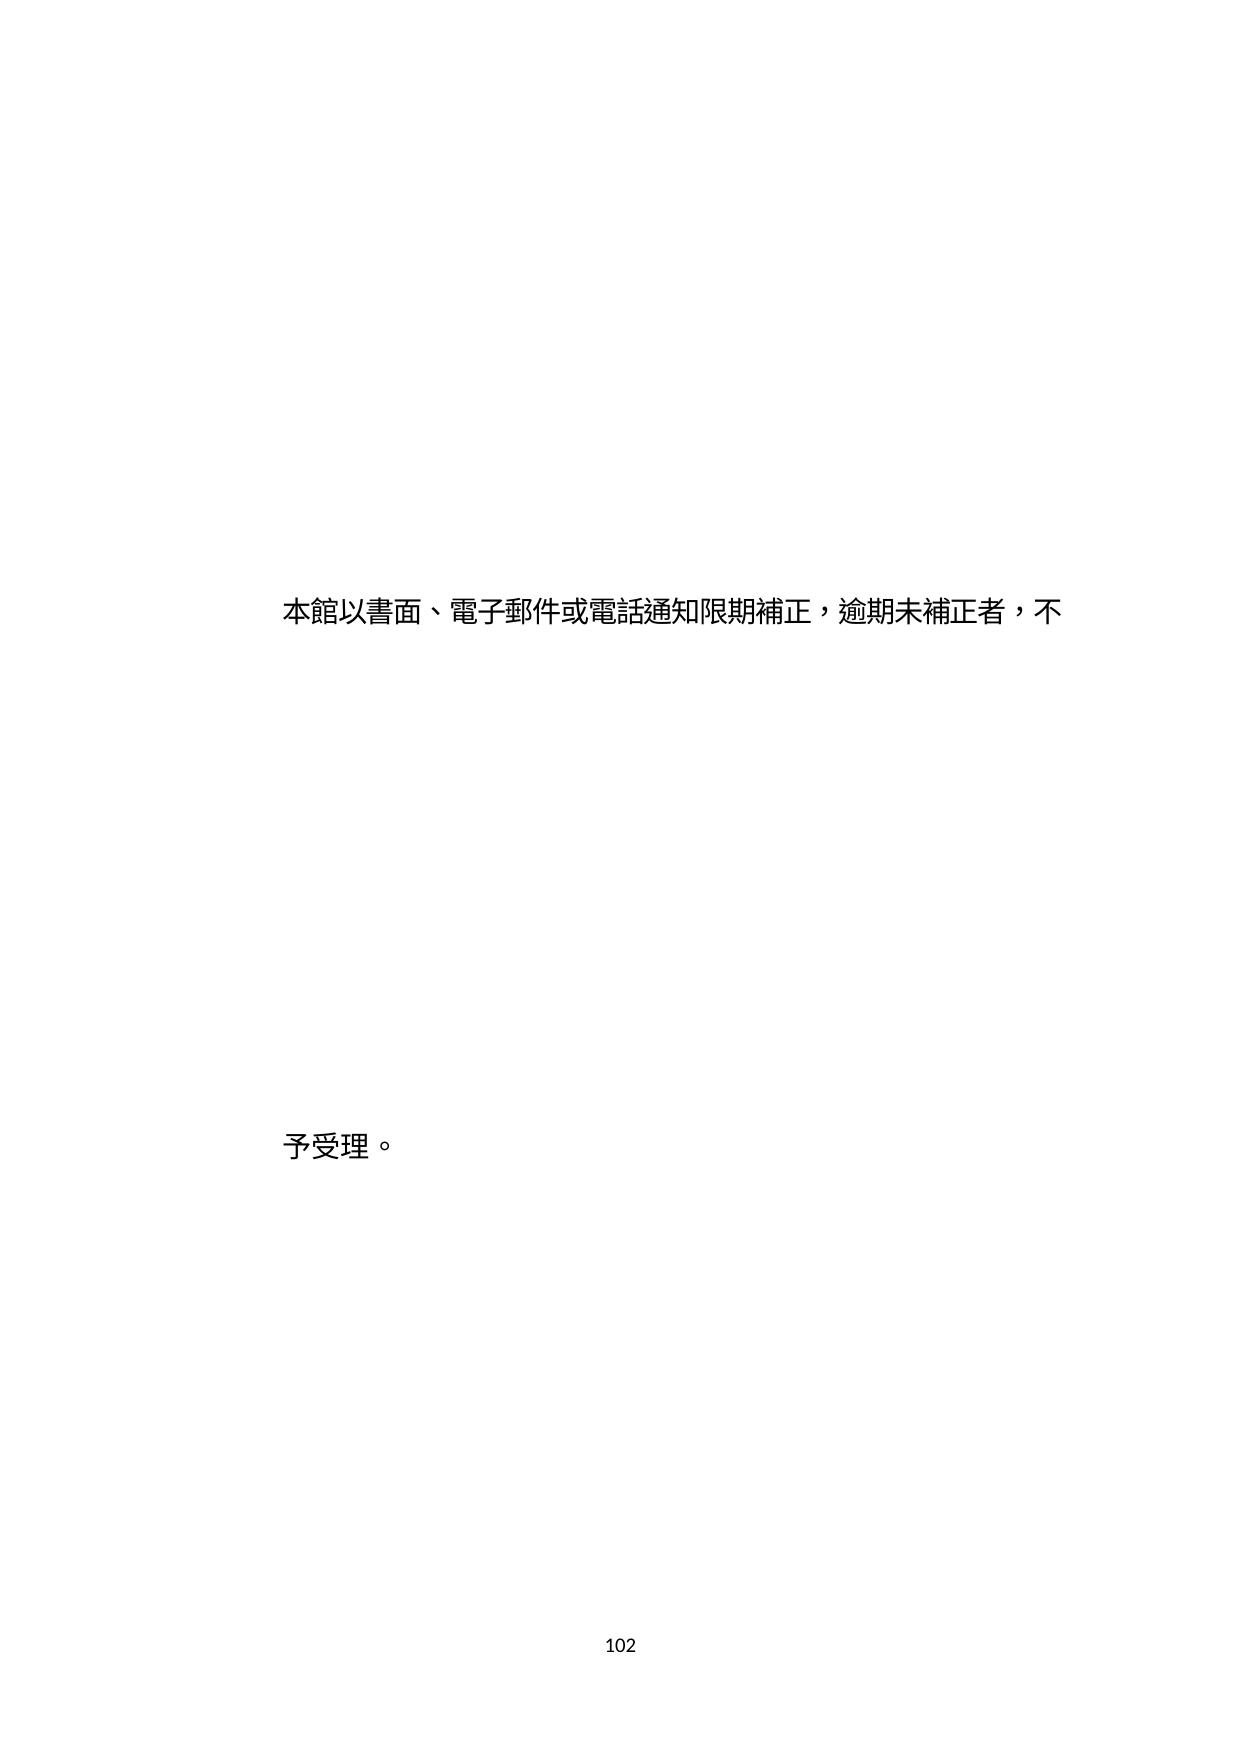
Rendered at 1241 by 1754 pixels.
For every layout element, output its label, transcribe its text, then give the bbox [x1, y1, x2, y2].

list 本館以書面、電子郵件或電話通知限期補正，逾期未補正者，不予受理。 [208, 342, 1063, 1412]
